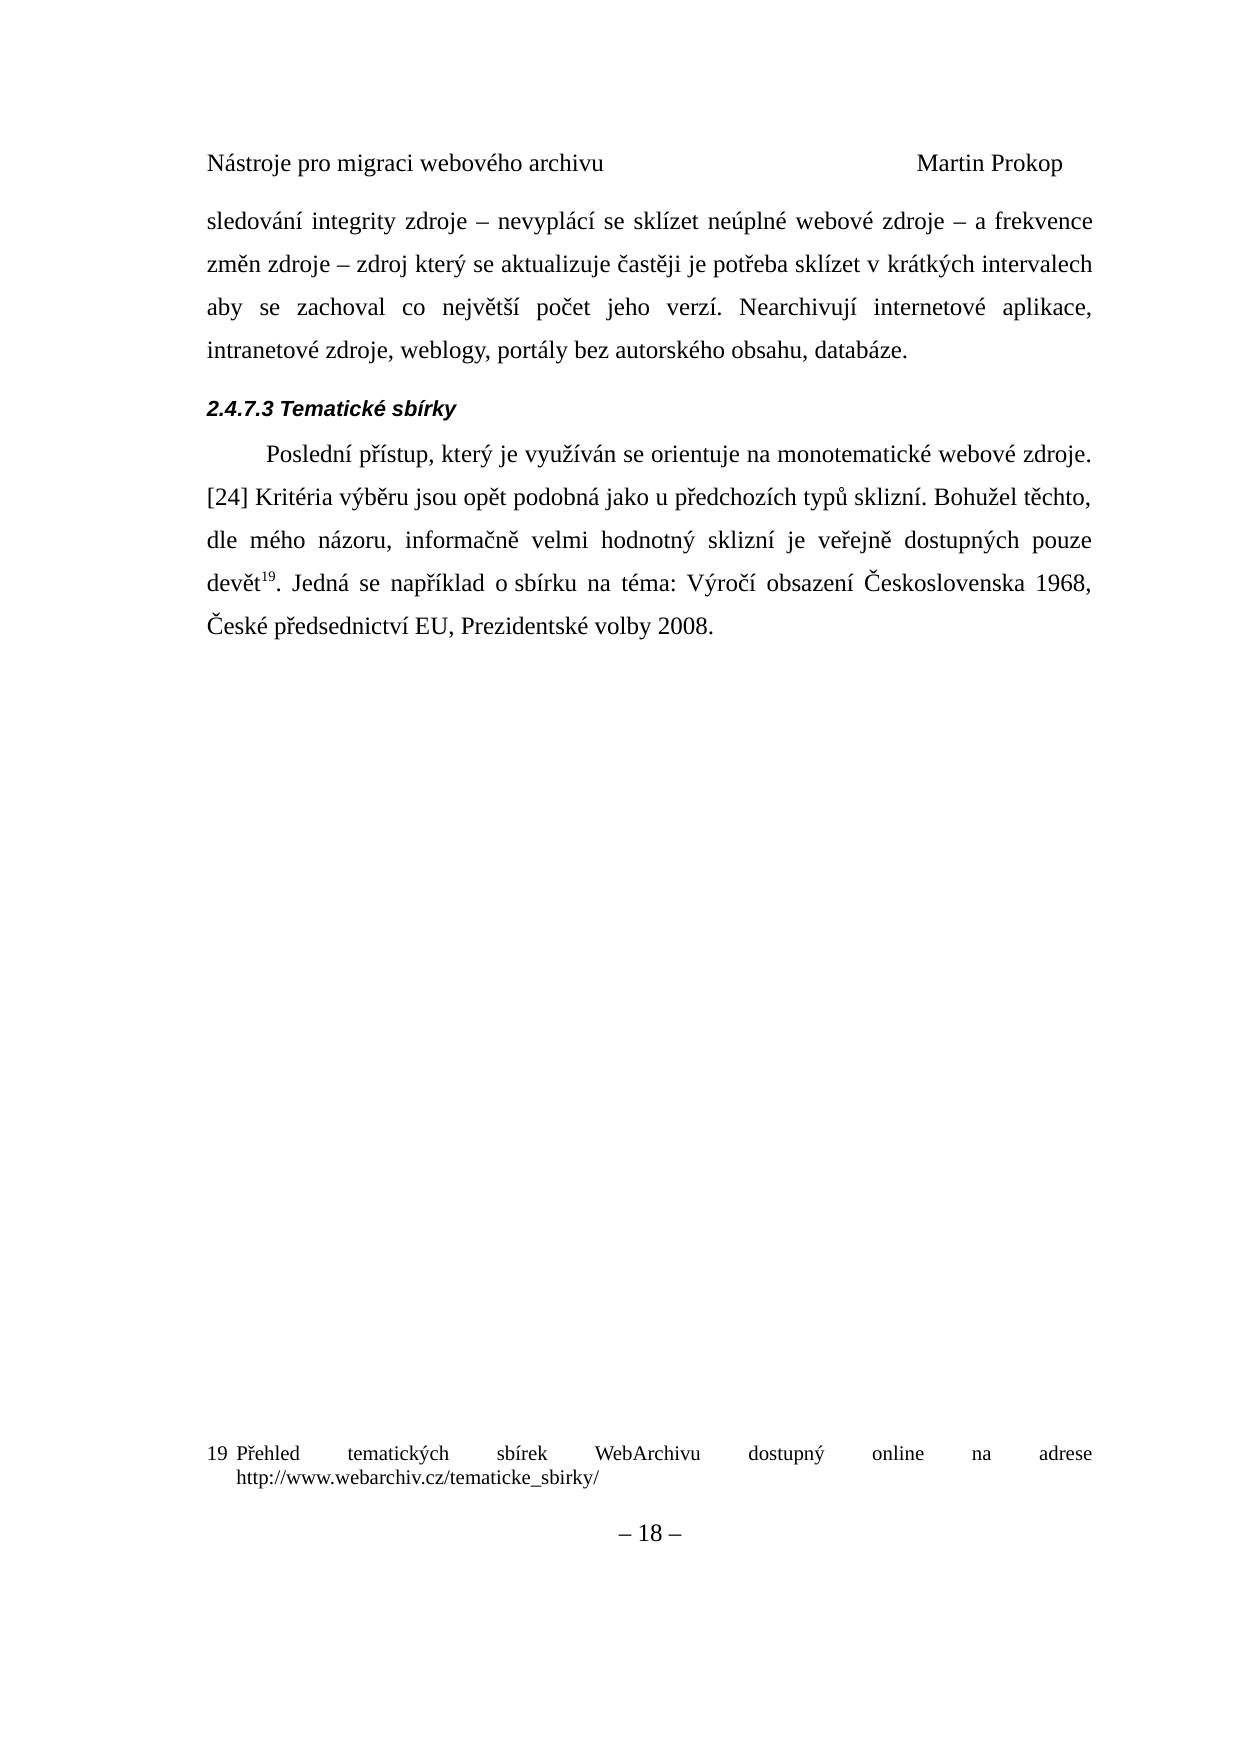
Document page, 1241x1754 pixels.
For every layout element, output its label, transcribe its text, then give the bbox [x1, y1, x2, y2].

text Přehled tematických sbírek WebArchivu dostupný online na adrese http://www.webarchiv.cz/tematicke_sbirky/ [207, 1441, 1093, 1489]
subtitle 2.4.7.3 Tematické sbírky [207, 396, 1093, 421]
text Poslední přístup, který je využíván se orientuje na monotematické webové zdroje. [24] Kritéria výběru jsou opět podobná jako u předchozích typů sklizní. Bohužel těchto, dle mého názoru, informačně velmi hodnotný sklizní je veřejně dostupných pouze devět. Jedná se například o sbírku na téma: Výročí obsazení Československa 1968, České předsednictví EU, Prezidentské volby 2008. [207, 439, 1093, 640]
text sledování integrity zdroje – nevyplácí se sklízet neúplné webové zdroje – a frekvence změn zdroje – zdroj který se aktualizuje častěji je potřeba sklízet v krátkých intervalech aby se zachoval co největší počet jeho verzí. Nearchivují internetové aplikace, intranetové zdroje, weblogy, portály bez autorského obsahu, databáze. [207, 206, 1093, 364]
